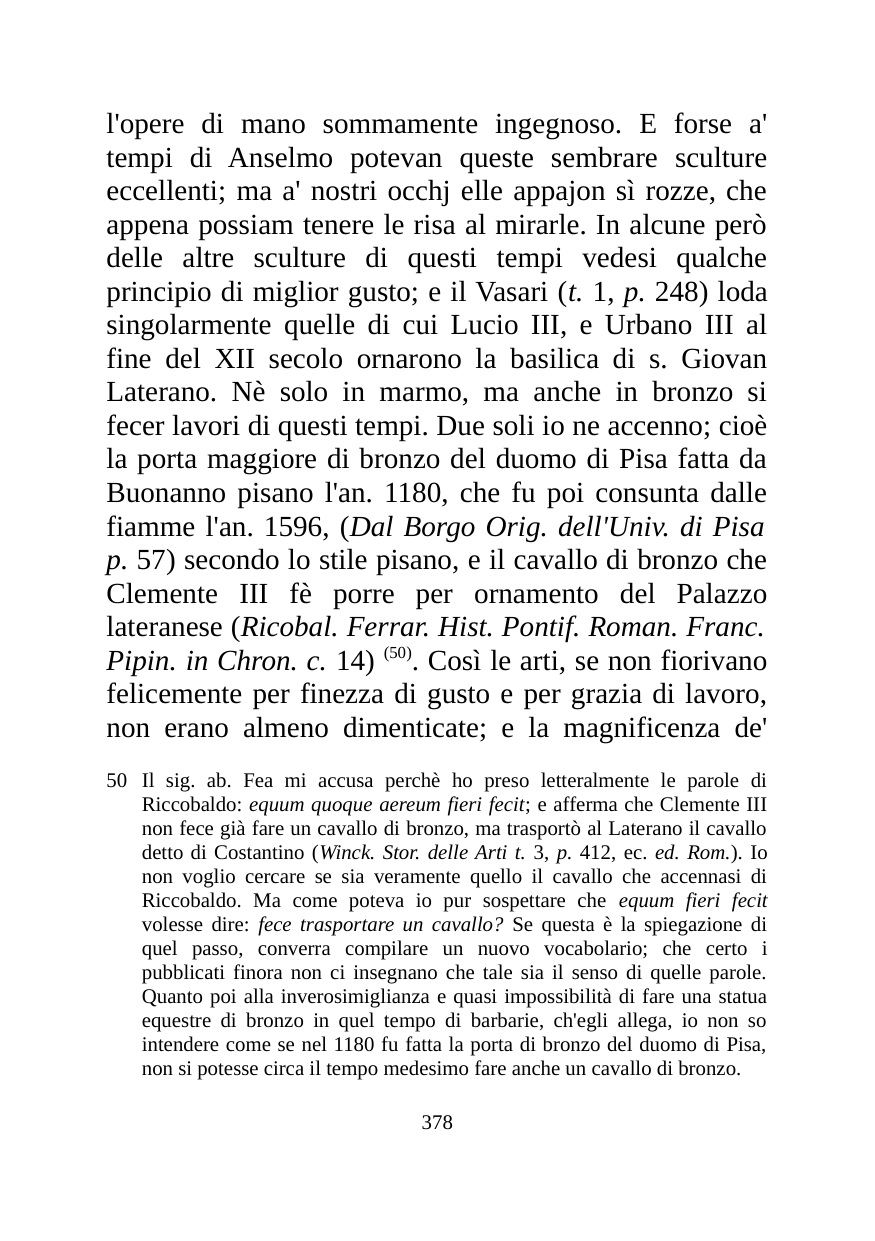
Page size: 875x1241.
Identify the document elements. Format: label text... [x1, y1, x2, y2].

text Il sig. ab. Fea mi accusa perchè ho preso letteralmente le parole di Riccobaldo: equum quoque aereum fieri fecit; e afferma che Clemente III non fece già fare un cavallo di bronzo, ma trasportò al Laterano il cavallo detto di Costantino (Winck. Stor. delle Arti t. 3, p. 412, ec. ed. Rom.). Io non voglio cercare se sia veramente quello il cavallo che accennasi di Riccobaldo. Ma come poteva io pur sospettare che equum fieri fecit volesse dire: fece trasportare un cavallo? Se questa è la spiegazione di quel passo, converra compilare un nuovo vocabolario; che certo i pubblicati finora non ci insegnano che tale sia il senso di quelle parole. Quanto poi alla inverosimiglianza e quasi impossibilità di fare una statua equestre di bronzo in quel tempo di barbarie, ch'egli allega, io non so intendere come se nel 1180 fu fatta la porta di bronzo del duomo di Pisa, non si potesse circa il tempo medesimo fare anche un cavallo di bronzo. [106, 768, 768, 1080]
text l'opere di mano sommamente ingegnoso. E forse a' tempi di Anselmo potevan queste sembrare sculture eccellenti; ma a' nostri occhj elle appajon sì rozze, che appena possiam tenere le risa al mirarle. In alcune però delle altre sculture di questi tempi vedesi qualche principio di miglior gusto; e il Vasari (t. 1, p. 248) loda singolarmente quelle di cui Lucio III, e Urbano III al fine del XII secolo ornarono la basilica di s. Giovan Laterano. Nè solo in marmo, ma anche in bronzo si fecer lavori di questi tempi. Due soli io ne accenno; cioè la porta maggiore di bronzo del duomo di Pisa fatta da Buonanno pisano l'an. 1180, che fu poi consunta dalle fiamme l'an. 1596, (Dal Borgo Orig. dell'Univ. di Pisa p. 57) secondo lo stile pisano, e il cavallo di bronzo che Clemente III fè porre per ornamento del Palazzo lateranese (Ricobal. Ferrar. Hist. Pontif. Roman. Franc. Pipin. in Chron. c. 14) (). Così le arti, se non fiorivano felicemente per finezza di gusto e per grazia di lavoro, non erano almeno dimenticate; e la magnificenza de' [106, 106, 768, 743]
